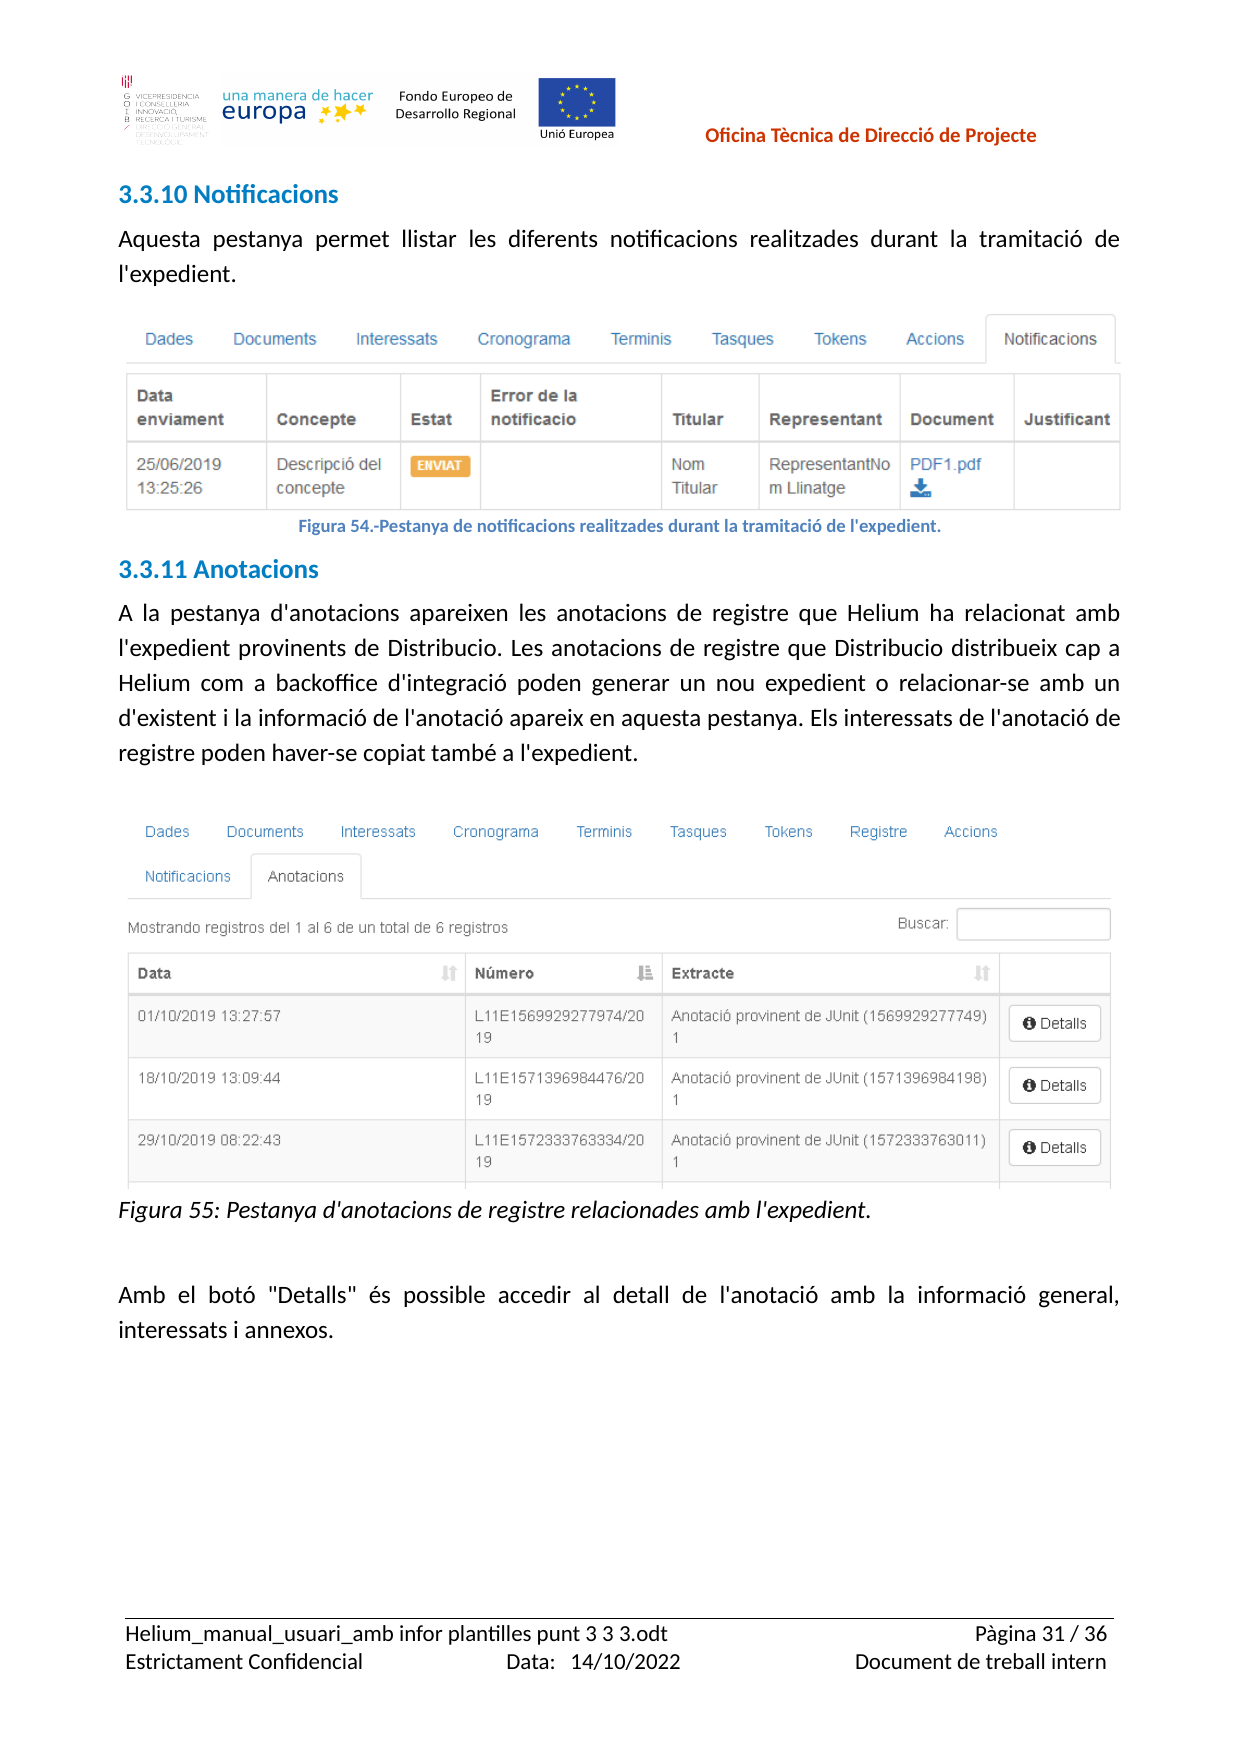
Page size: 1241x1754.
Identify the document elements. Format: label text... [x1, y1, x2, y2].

text Amb el botó "Detalls" és possible accedir al detall de l'anotació amb la informació general, interessats i annexos. [118, 1279, 1122, 1345]
picture [118, 307, 1123, 515]
picture [118, 73, 213, 147]
subtitle Notificacions [118, 178, 1122, 211]
text Figura 54.-Pestanya de notificacions realitzades durant la tramitació de l'expedient. [118, 515, 1122, 537]
subtitle Anotacions [118, 552, 1122, 585]
text Figura 55: Pestanya d'anotacions de registre relacionades amb l'expedient. [118, 1189, 1122, 1225]
picture [118, 812, 1123, 1189]
text Aquesta pestanya permet llistar les diferents notificacions realitzades durant la tramitació de l'expedient. [118, 223, 1122, 289]
picture [219, 73, 621, 147]
text A la pestanya d'anotacions apareixen les anotacions de registre que Helium ha relacionat amb l'expedient provinents de Distribucio. Les anotacions de registre que Distribucio distribueix cap a Helium com a backoffice d'integració poden generar un nou expedient o relacionar-se amb un d'existent i la informació de l'anotació apareix en aquesta pestanya. Els interessats de l'anotació de registre poden haver-se copiat també a l'expedient. [118, 597, 1122, 768]
